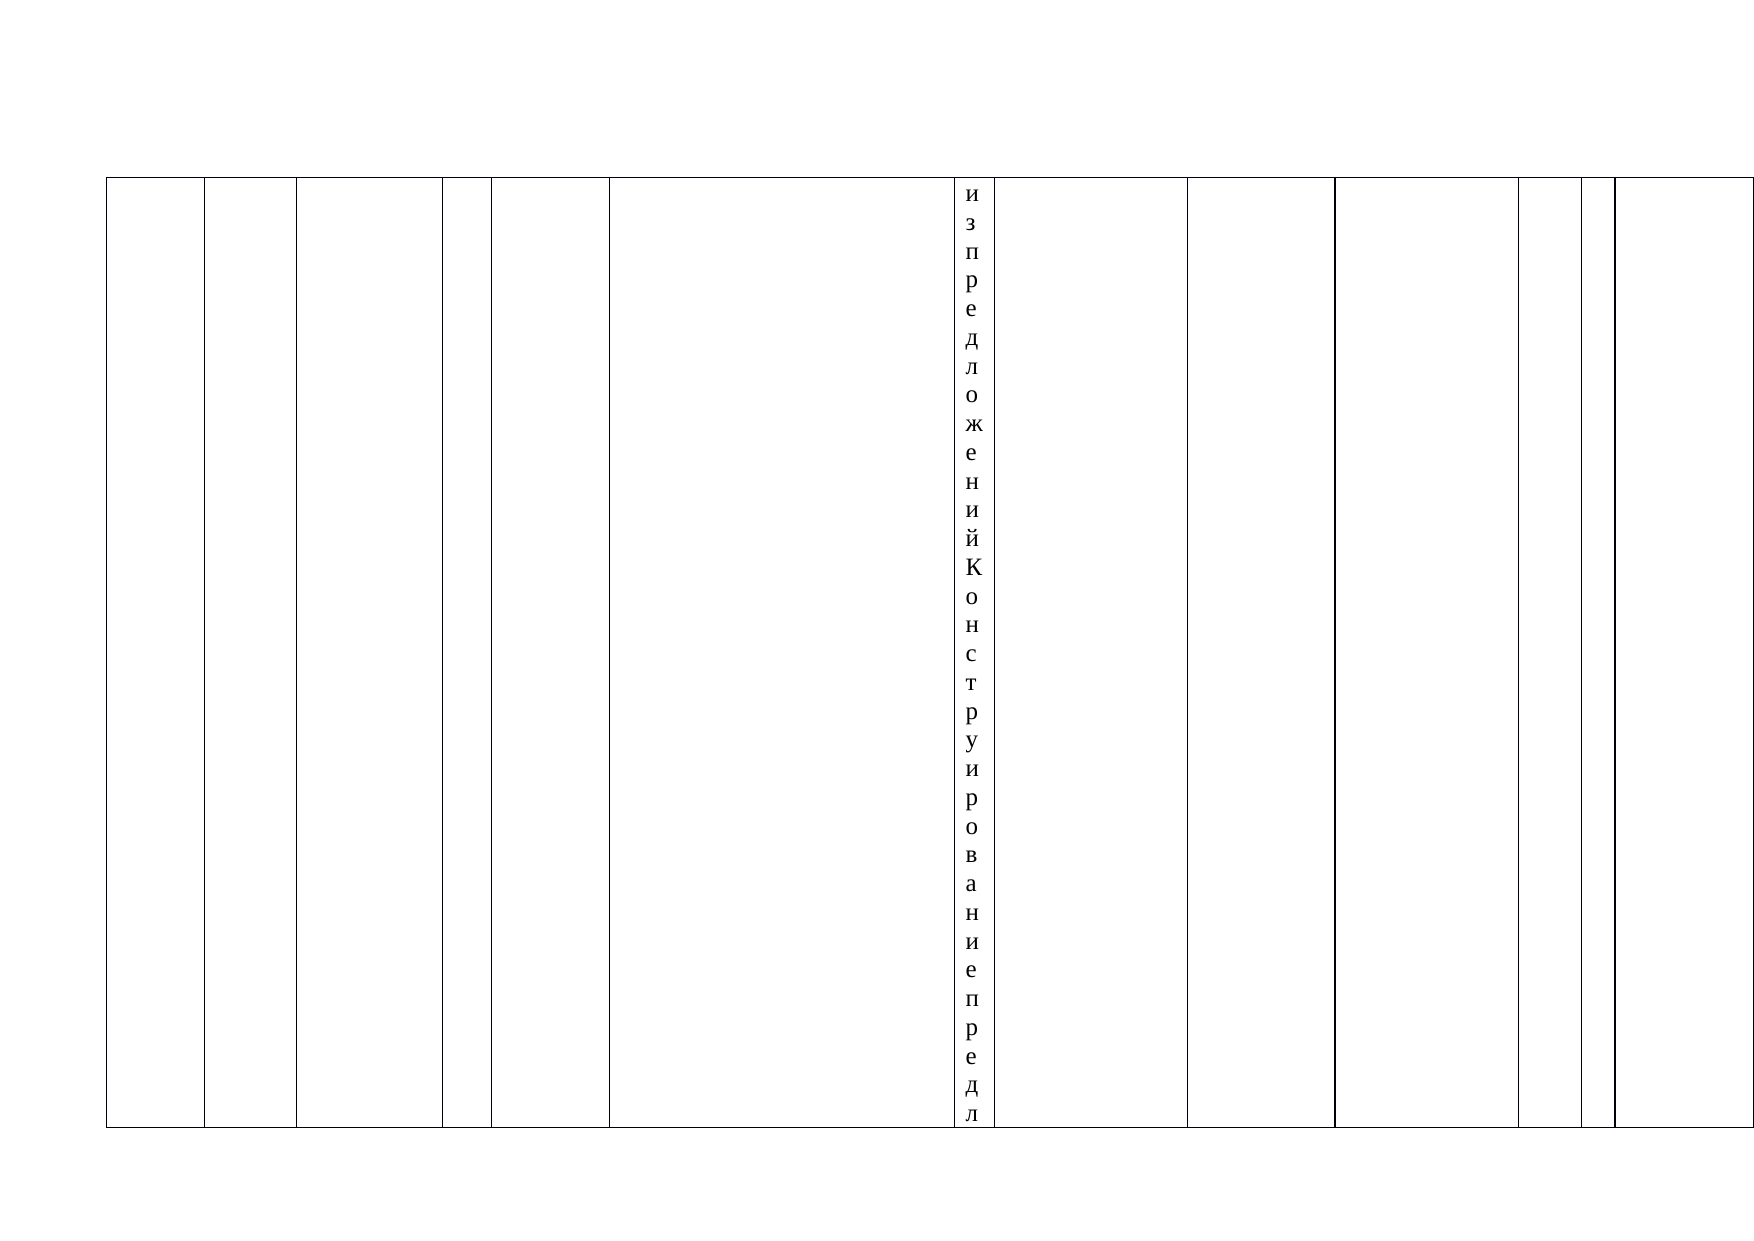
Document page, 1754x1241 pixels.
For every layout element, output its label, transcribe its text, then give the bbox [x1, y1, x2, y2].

table_cell [297, 178, 442, 1127]
table_cell [1582, 178, 1614, 1127]
table_cell [107, 178, 204, 1127]
table_cell [443, 178, 491, 1127]
table_cell из предложений Конструирование предл [955, 178, 994, 1127]
table_cell [1616, 178, 1753, 1127]
table_cell [610, 178, 954, 1127]
table_cell [205, 178, 296, 1127]
table_cell [1519, 178, 1581, 1127]
table_cell [1336, 178, 1518, 1127]
table_cell [1188, 178, 1334, 1127]
table_cell [995, 178, 1187, 1127]
table_cell [492, 178, 609, 1127]
